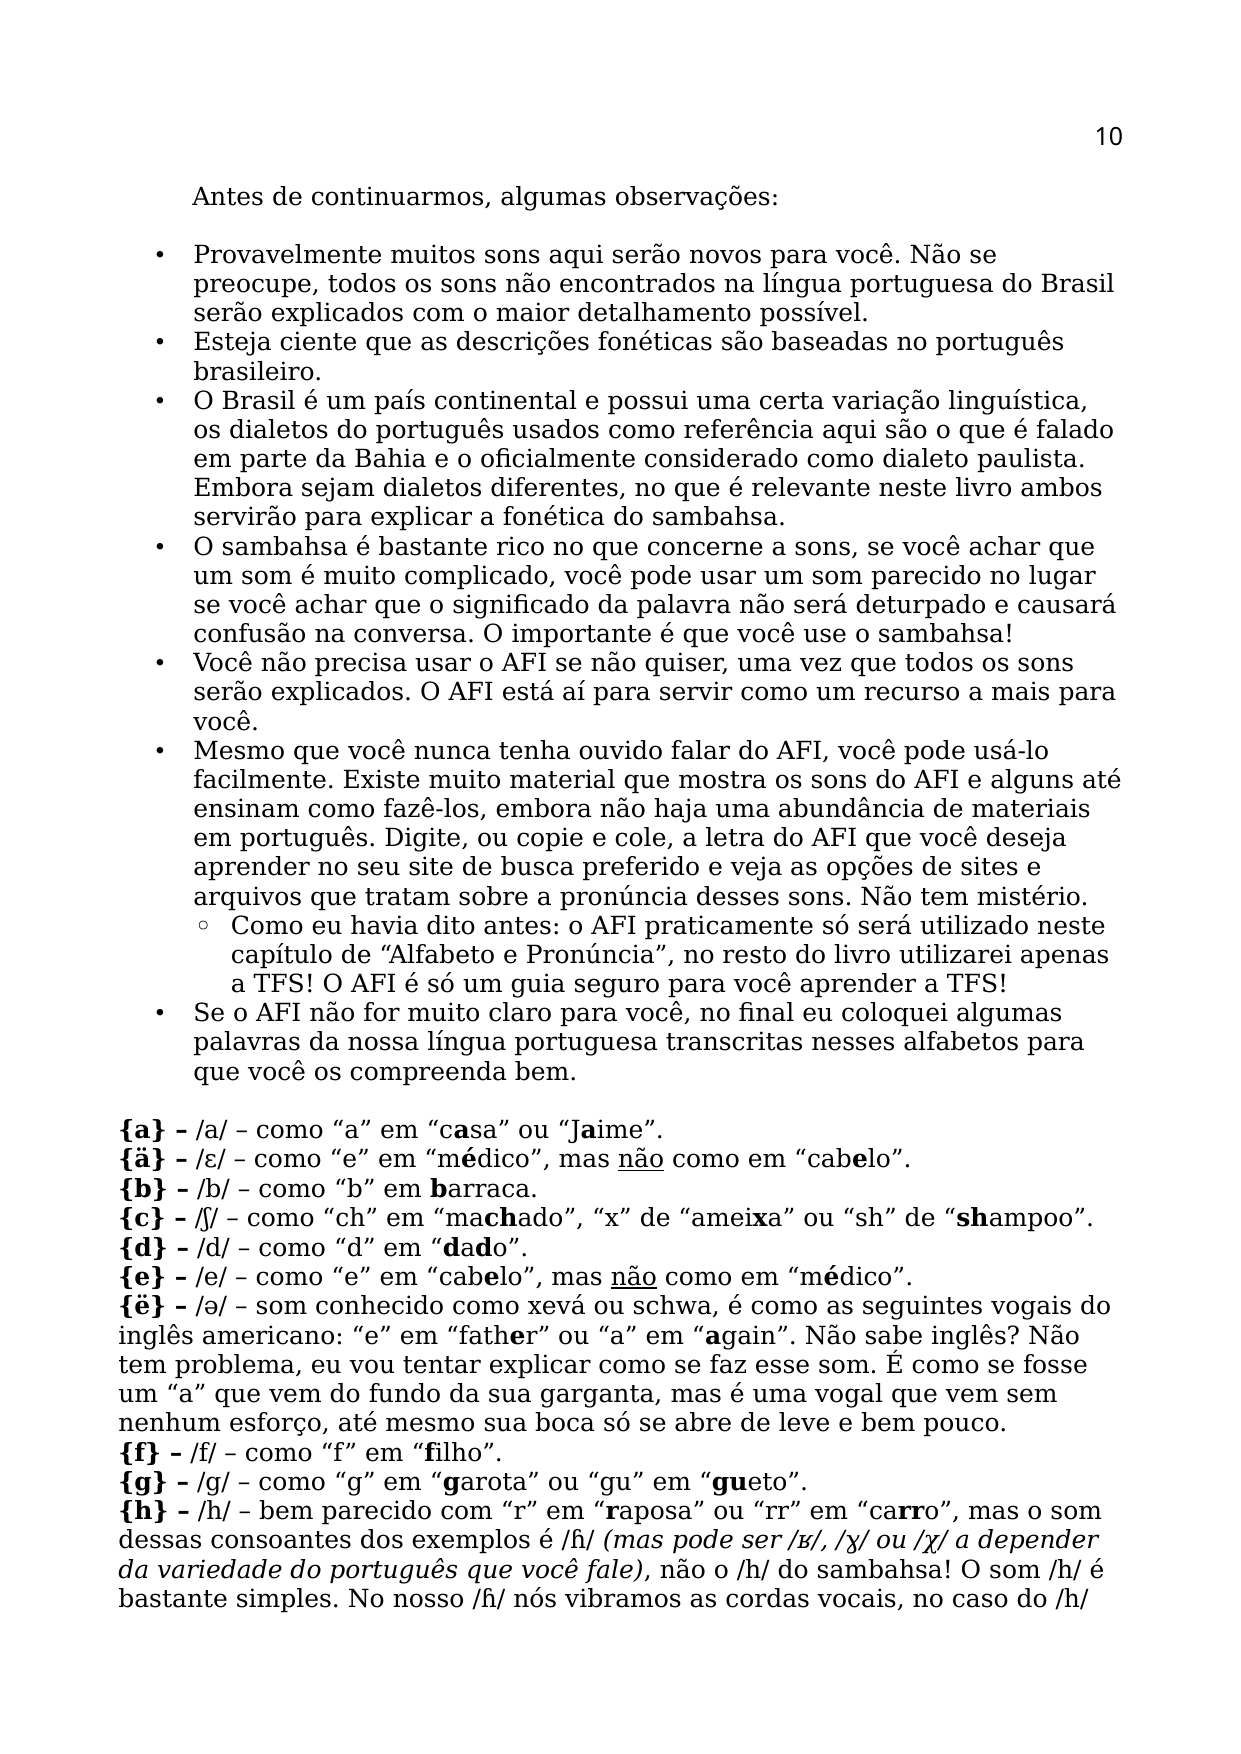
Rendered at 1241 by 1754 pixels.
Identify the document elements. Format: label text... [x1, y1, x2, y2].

text {ë} – /ə/ – som conhecido como xevá ou schwa, é como as seguintes vogais do inglês americano: “e” em “father” ou “a” em “again”. Não sabe inglês? Não tem problema, eu vou tentar explicar como se faz esse som. É como se fosse um “a” que vem do fundo da sua garganta, mas é uma vogal que vem sem nenhum esforço, até mesmo sua boca só se abre de leve e bem pouco. [118, 1291, 1123, 1437]
text {a} – /a/ – como “a” em “casa” ou “Jaime”. [118, 1115, 1123, 1144]
text {c} – /ʃ/ – como “ch” em “machado”, “x” de “ameixa” ou “sh” de “shampoo”. [118, 1203, 1123, 1232]
list O Brasil é um país continental e possui uma certa variação linguística, os dialetos do português usados como referência aqui são o que é falado em parte da Bahia e o oficialmente considerado como dialeto paulista. Embora sejam dialetos diferentes, no que é relevante neste livro ambos servirão para explicar a fonética do sambahsa. [156, 386, 1123, 532]
text {d} – /d/ – como “d” em “dado”. [118, 1232, 1123, 1262]
text Antes de continuarmos, algumas observações: [118, 182, 1123, 211]
text {g} – /g/ – como “g” em “garota” ou “gu” em “gueto”. [118, 1467, 1123, 1496]
text {f} – /f/ – como “f” em “filho”. [118, 1437, 1123, 1467]
list Mesmo que você nunca tenha ouvido falar do AFI, você pode usá-lo facilmente. Existe muito material que mostra os sons do AFI e alguns até ensinam como fazê-los, embora não haja uma abundância de materiais em português. Digite, ou copie e cole, a letra do AFI que você deseja aprender no seu site de busca preferido e veja as opções de sites e arquivos que tratam sobre a pronúncia desses sons. Não tem mistério. [156, 736, 1123, 911]
list Provavelmente muitos sons aqui serão novos para você. Não se preocupe, todos os sons não encontrados na língua portuguesa do Brasil serão explicados com o maior detalhamento possível. [156, 240, 1123, 327]
list Como eu havia dito antes: o AFI praticamente só será utilizado neste capítulo de “Alfabeto e Pronúncia”, no resto do livro utilizarei apenas a TFS! O AFI é só um guia seguro para você aprender a TFS! [193, 911, 1123, 998]
list Esteja ciente que as descrições fonéticas são baseadas no português brasileiro. [156, 327, 1123, 386]
list Você não precisa usar o AFI se não quiser, uma vez que todos os sons serão explicados. O AFI está aí para servir como um recurso a mais para você. [156, 648, 1123, 736]
list O sambahsa é bastante rico no que concerne a sons, se você achar que um som é muito complicado, você pode usar um som parecido no lugar se você achar que o significado da palavra não será deturpado e causará confusão na conversa. O importante é que você use o sambahsa! [156, 532, 1123, 648]
text {h} – /h/ – bem parecido com “r” em “raposa” ou “rr” em “carro”, mas o som dessas consoantes dos exemplos é /ɦ/ (mas pode ser /ʁ/, /ɣ/ ou /χ/ a depender da variedade do português que você fale), não o /h/ do sambahsa! O som /h/ é bastante simples. No nosso /ɦ/ nós vibramos as cordas vocais, no caso do /h/ [118, 1496, 1123, 1613]
text {ä} – /ɛ/ – como “e” em “médico”, mas não como em “cabelo”. [118, 1144, 1123, 1174]
text {b} – /b/ – como “b” em barraca. [118, 1174, 1123, 1203]
list Se o AFI não for muito claro para você, no final eu coloquei algumas palavras da nossa língua portuguesa transcritas nesses alfabetos para que você os compreenda bem. [156, 998, 1123, 1086]
text {e} – /e/ – como “e” em “cabelo”, mas não como em “médico”. [118, 1262, 1123, 1291]
